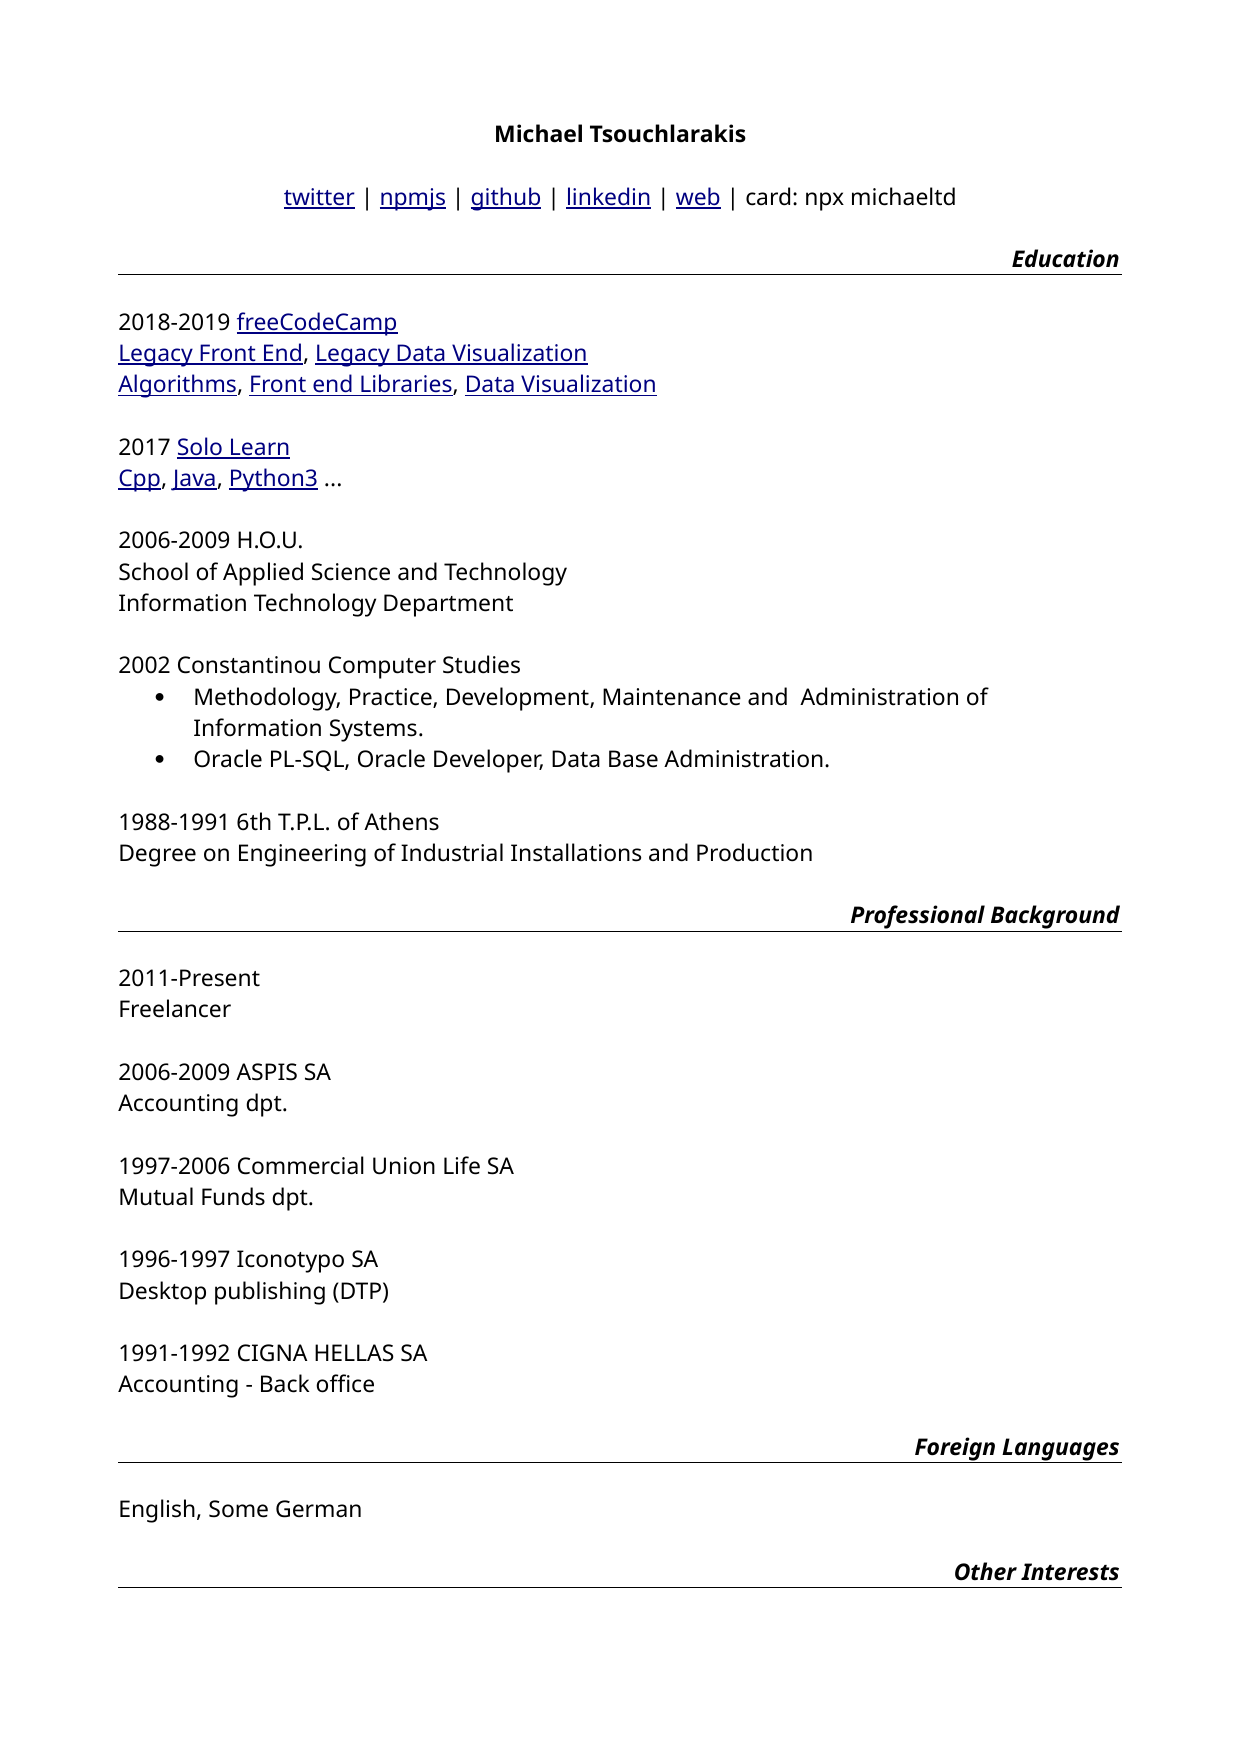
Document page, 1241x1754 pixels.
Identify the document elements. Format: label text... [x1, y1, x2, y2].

text 1997-2006 Commercial Union Life SA [118, 1149, 1122, 1181]
text School of Applied Science and Technology [118, 556, 1122, 587]
text Accounting - Back office [118, 1368, 1122, 1399]
text Accounting dpt. [118, 1087, 1122, 1118]
text Michael Tsouchlarakis [118, 118, 1122, 149]
text Mutual Funds dpt. [118, 1181, 1122, 1212]
text twitter | npmjs | github | linkedin | web | card: npx michaeltd [118, 181, 1122, 212]
text English, Some German [118, 1493, 1122, 1525]
text 2017 Solo Learn [118, 431, 1122, 462]
text Degree on Engineering of Industrial Installations and Production [118, 837, 1122, 868]
text Education [118, 243, 1122, 274]
list Oracle PL-SQL, Oracle Developer, Data Base Administration. [156, 743, 1122, 774]
text Foreign Languages [118, 1431, 1122, 1462]
text Other Interests [118, 1556, 1122, 1587]
text 2011-Present [118, 962, 1122, 993]
text Information Technology Department [118, 587, 1122, 618]
text 1988-1991 6th T.P.L. of Athens [118, 806, 1122, 837]
text Professional Background [118, 899, 1122, 931]
text 1996-1997 Iconotypo SA [118, 1243, 1122, 1274]
text 2002 Constantinou Computer Studies [118, 649, 1122, 681]
text 2006-2009 H.O.U. [118, 524, 1122, 556]
text Freelancer [118, 993, 1122, 1024]
text Desktop publishing (DTP) [118, 1274, 1122, 1306]
list Methodology, Practice, Development, Maintenance and Administration of Information Systems. [156, 681, 1122, 743]
text 1991-1992 CIGNA HELLAS SA [118, 1337, 1122, 1368]
text Cpp, Java, Python3 ... [118, 462, 1122, 493]
text 2006-2009 ASPIS SA [118, 1056, 1122, 1087]
text 2018-2019 freeCodeCamp [118, 306, 1122, 337]
text Legacy Front End, Legacy Data Visualization Algorithms, Front end Libraries, Data Visualization [118, 337, 1122, 399]
